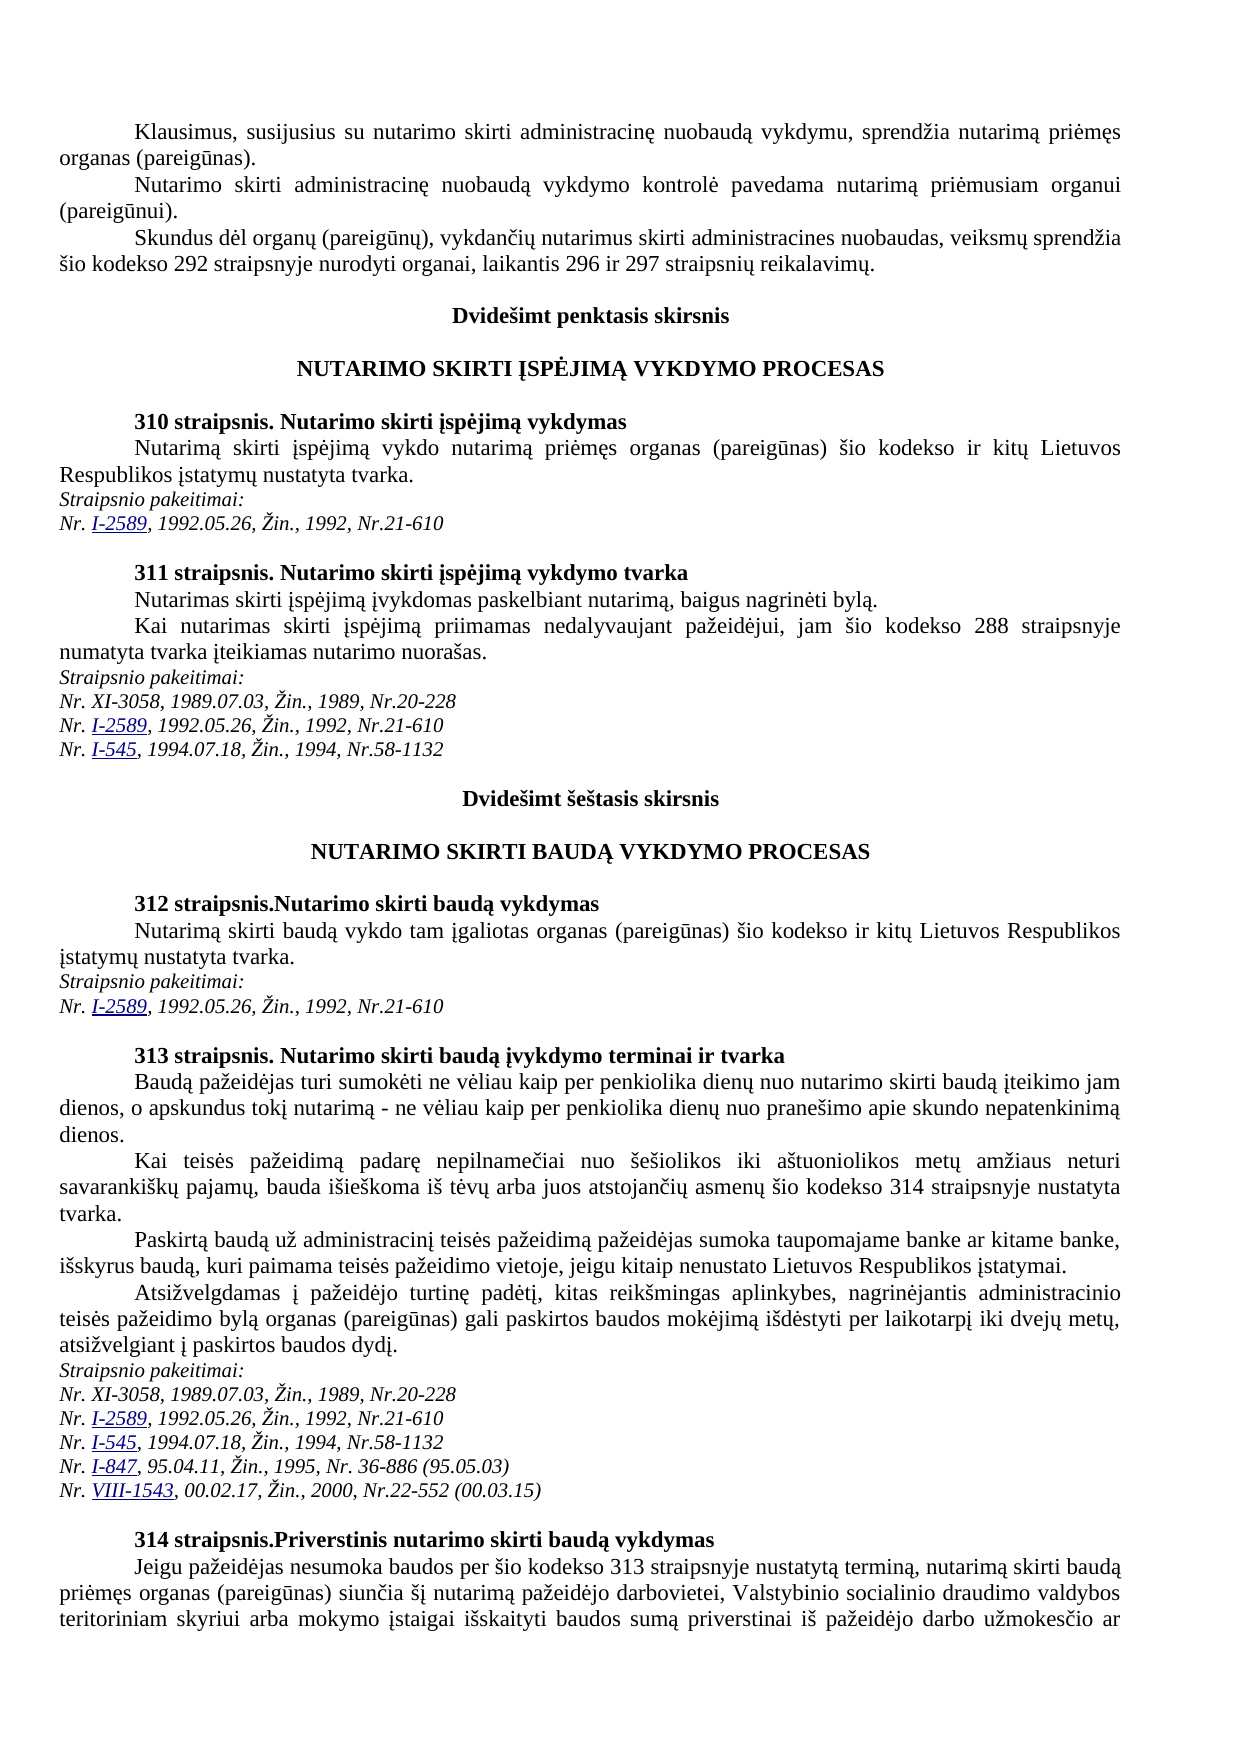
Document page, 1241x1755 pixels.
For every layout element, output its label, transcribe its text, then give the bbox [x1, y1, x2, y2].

text Nutarimą skirti įspėjimą vykdo nutarimą priėmęs organas (pareigūnas) šio kodekso ir kitų Lietuvos Respublikos įstatymų nustatyta tvarka. [59, 434, 1122, 487]
text Dvidešimt šeštasis skirsnis [59, 785, 1122, 811]
text Nutarimas skirti įspėjimą įvykdomas paskelbiant nutarimą, baigus nagrinėti bylą. [59, 586, 1122, 612]
text Nr. I-2589, 1992.05.26, Žin., 1992, Nr.21-610 [59, 993, 1122, 1018]
text Nr. I-545, 1994.07.18, Žin., 1994, Nr.58-1132 [59, 737, 1122, 761]
text Kai teisės pažeidimą padarę nepilnamečiai nuo šešiolikos iki aštuoniolikos metų amžiaus neturi savarankiškų pajamų, bauda išieškoma iš tėvų arba juos atstojančių asmenų šio kodekso 314 straipsnyje nustatyta tvarka. [59, 1147, 1122, 1226]
text Dvidešimt penktasis skirsnis [59, 303, 1122, 329]
text 314 straipsnis.Priverstinis nutarimo skirti baudą vykdymas [59, 1526, 1122, 1553]
text Klausimus, susijusius su nutarimo skirti administracinę nuobaudą vykdymu, sprendžia nutarimą priėmęs organas (pareigūnas). [59, 118, 1122, 171]
text NUTARIMO SKIRTI ĮSPĖJIMĄ VYKDYMO PROCESAS [59, 355, 1122, 382]
text Nr. I-2589, 1992.05.26, Žin., 1992, Nr.21-610 [59, 713, 1122, 737]
text Paskirtą baudą už administracinį teisės pažeidimą pažeidėjas sumoka taupomajame banke ar kitame banke, išskyrus baudą, kuri paimama teisės pažeidimo vietoje, jeigu kitaip nenustato Lietuvos Respublikos įstatymai. [59, 1226, 1122, 1279]
text Nr. I-847, 95.04.11, Žin., 1995, Nr. 36-886 (95.05.03) [59, 1454, 1122, 1478]
text Straipsnio pakeitimai: [59, 969, 1122, 993]
text Nutarimą skirti baudą vykdo tam įgaliotas organas (pareigūnas) šio kodekso ir kitų Lietuvos Respublikos įstatymų nustatyta tvarka. [59, 917, 1122, 969]
text Nutarimo skirti administracinę nuobaudą vykdymo kontrolė pavedama nutarimą priėmusiam organui (pareigūnui). [59, 171, 1122, 223]
text 312 straipsnis.Nutarimo skirti baudą vykdymas [59, 890, 1122, 917]
text Nr. I-2589, 1992.05.26, Žin., 1992, Nr.21-610 [59, 511, 1122, 535]
text 311 straipsnis. Nutarimo skirti įspėjimą vykdymo tvarka [59, 559, 1122, 586]
text Straipsnio pakeitimai: [59, 665, 1122, 689]
text Nr. I-2589, 1992.05.26, Žin., 1992, Nr.21-610 [59, 1406, 1122, 1430]
text Nr. XI-3058, 1989.07.03, Žin., 1989, Nr.20-228 [59, 1382, 1122, 1406]
text Nr. VIII-1543, 00.02.17, Žin., 2000, Nr.22-552 (00.03.15) [59, 1478, 1122, 1502]
text Nr. XI-3058, 1989.07.03, Žin., 1989, Nr.20-228 [59, 689, 1122, 713]
text Straipsnio pakeitimai: [59, 1358, 1122, 1382]
text Atsižvelgdamas į pažeidėjo turtinę padėtį, kitas reikšmingas aplinkybes, nagrinėjantis administracinio teisės pažeidimo bylą organas (pareigūnas) gali paskirtos baudos mokėjimą išdėstyti per laikotarpį iki dvejų metų, atsižvelgiant į paskirtos baudos dydį. [59, 1279, 1122, 1358]
text Nr. I-545, 1994.07.18, Žin., 1994, Nr.58-1132 [59, 1430, 1122, 1454]
text Straipsnio pakeitimai: [59, 487, 1122, 511]
text Baudą pažeidėjas turi sumokėti ne vėliau kaip per penkiolika dienų nuo nutarimo skirti baudą įteikimo jam dienos, o apskundus tokį nutarimą - ne vėliau kaip per penkiolika dienų nuo pranešimo apie skundo nepatenkinimą dienos. [59, 1068, 1122, 1147]
text Skundus dėl organų (pareigūnų), vykdančių nutarimus skirti administracines nuobaudas, veiksmų sprendžia šio kodekso 292 straipsnyje nurodyti organai, laikantis 296 ir 297 straipsnių reikalavimų. [59, 223, 1122, 276]
text Kai nutarimas skirti įspėjimą priimamas nedalyvaujant pažeidėjui, jam šio kodekso 288 straipsnyje numatyta tvarka įteikiamas nutarimo nuorašas. [59, 612, 1122, 665]
text Jeigu pažeidėjas nesumoka baudos per šio kodekso 313 straipsnyje nustatytą terminą, nutarimą skirti baudą priėmęs organas (pareigūnas) siunčia šį nutarimą pažeidėjo darbovietei, Valstybinio socialinio draudimo valdybos teritoriniam skyriui arba mokymo įstaigai išskaityti baudos sumą priverstinai iš pažeidėjo darbo užmokesčio ar [59, 1553, 1122, 1632]
text 313 straipsnis. Nutarimo skirti baudą įvykdymo terminai ir tvarka [59, 1042, 1122, 1068]
text 310 straipsnis. Nutarimo skirti įspėjimą vykdymas [59, 408, 1122, 434]
text NUTARIMO SKIRTI BAUDĄ VYKDYMO PROCESAS [59, 838, 1122, 864]
